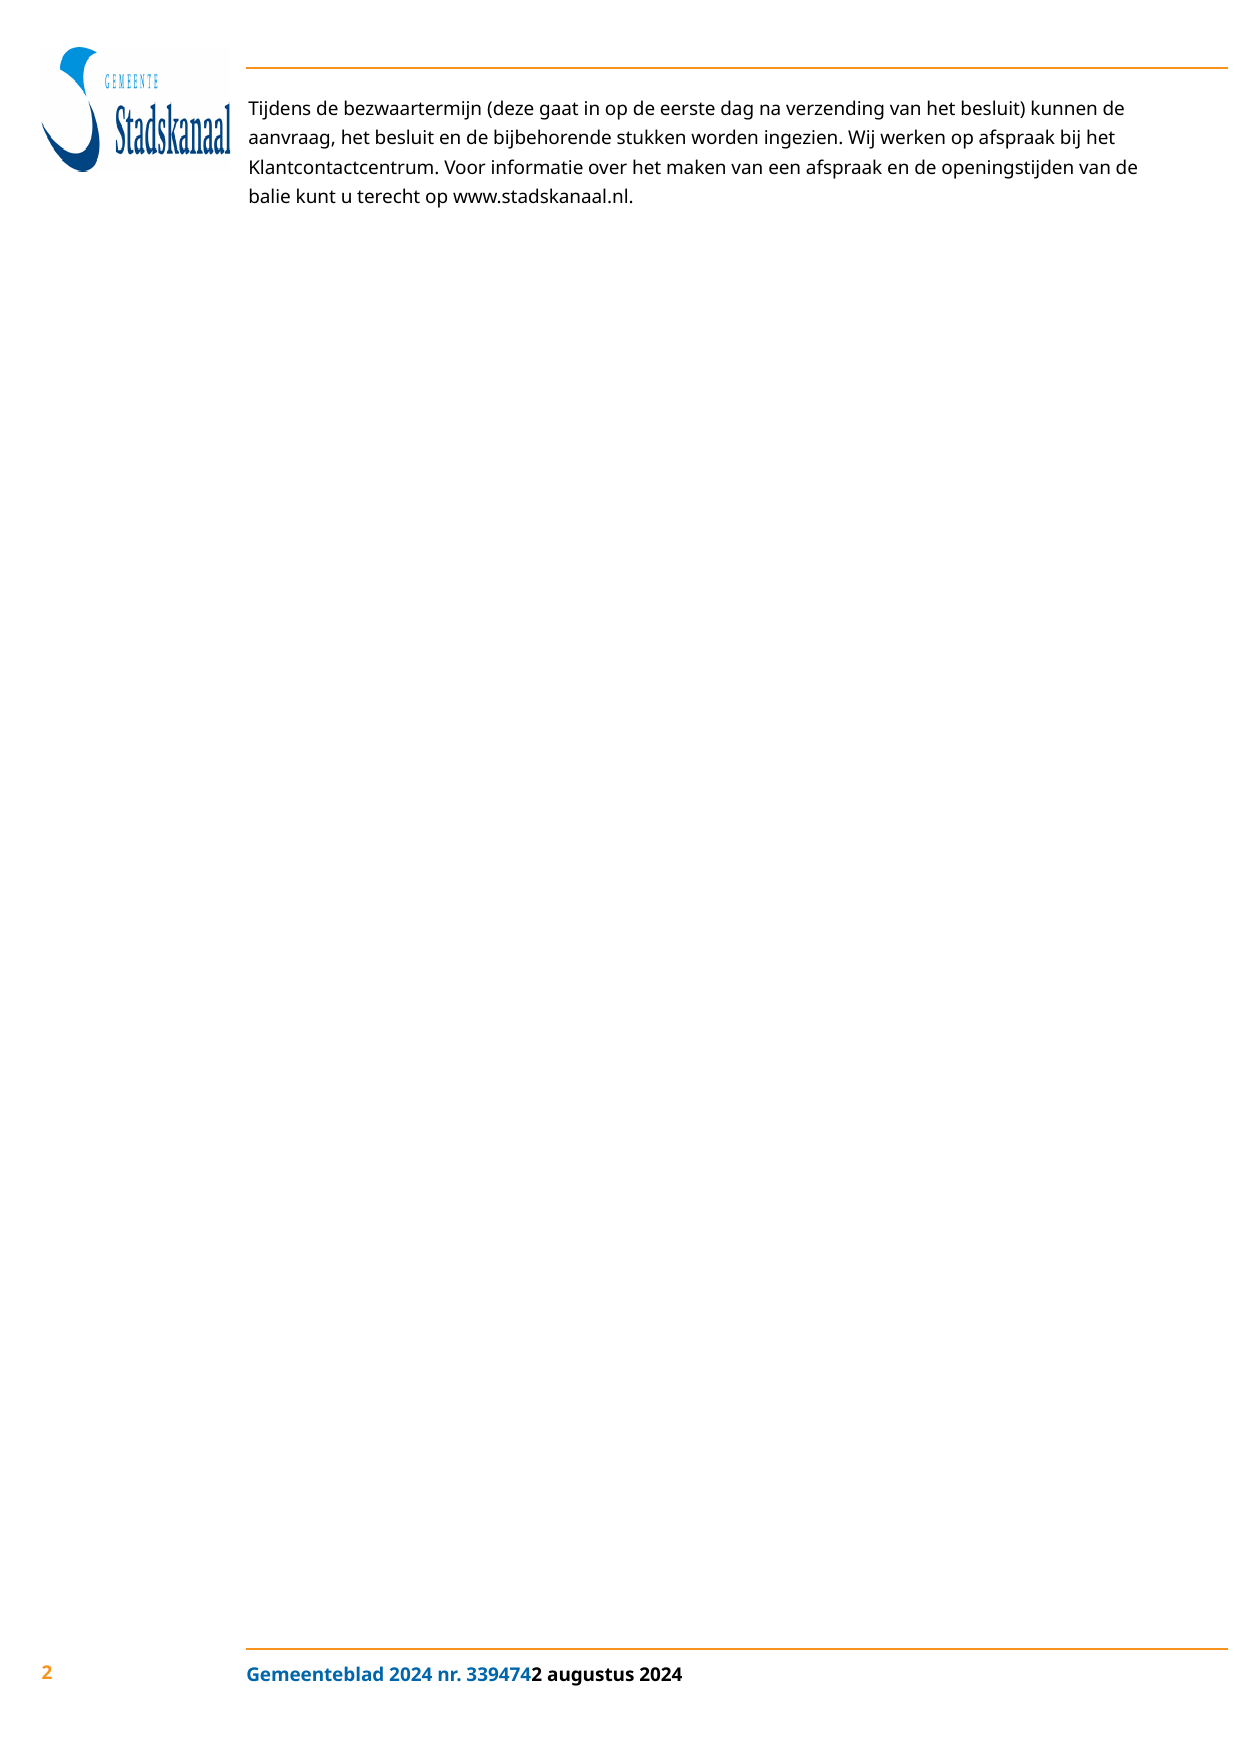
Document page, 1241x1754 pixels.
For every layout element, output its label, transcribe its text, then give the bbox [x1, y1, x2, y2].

text Tijdens de bezwaartermijn (deze gaat in op de eerste dag na verzending van het besluit) kunnen de aanvraag, het besluit en de bijbehorende stukken worden ingezien. Wij werken op afspraak bij het Klantcontactcentrum. Voor informatie over het maken van een afspraak en de openingstijden van de balie kunt u terecht op www.stadskanaal.nl. [248, 95, 1152, 209]
picture [41, 47, 231, 172]
